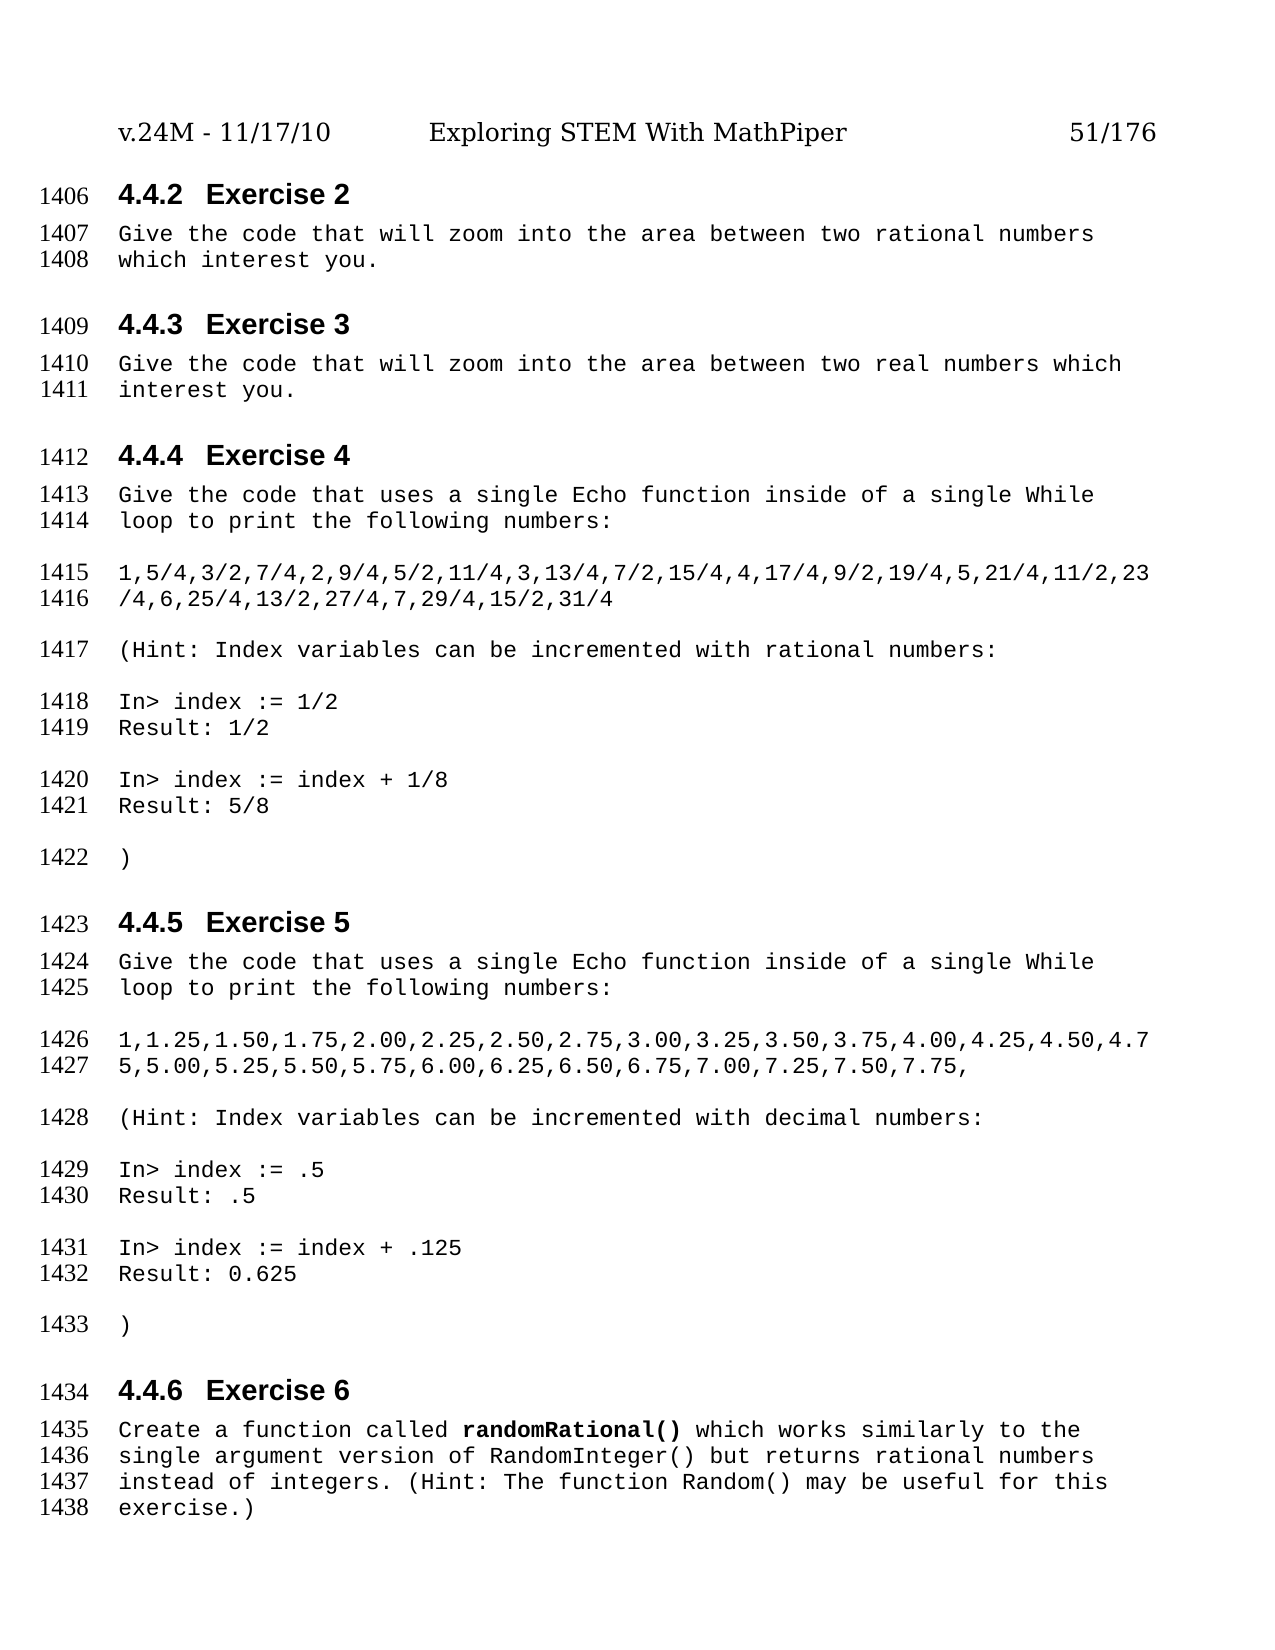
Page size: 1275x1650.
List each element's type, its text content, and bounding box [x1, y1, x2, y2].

text (Hint: Index variables can be incremented with decimal numbers: [118, 1106, 1157, 1132]
text In> index := .5 [118, 1158, 1157, 1184]
text 1,1.25,1.50,1.75,2.00,2.25,2.50,2.75,3.00,3.25,3.50,3.75,4.00,4.25,4.50,4.75,5.00,5.25,5.50,5.75,6.00,6.25,6.50,6.75,7.00,7.25,7.50,7.75, [118, 1028, 1157, 1080]
subtitle Exercise 2 [118, 177, 1157, 210]
subtitle Exercise 5 [118, 905, 1157, 939]
text In> index := index + 1/8 [118, 768, 1157, 794]
text In> index := index + .125 [118, 1236, 1157, 1262]
text ) [118, 1314, 1157, 1340]
text Give the code that will zoom into the area between two real numbers which interest you. [118, 353, 1157, 404]
subtitle Exercise 6 [118, 1373, 1157, 1406]
text Create a function called randomRational() which works similarly to the single argument version of RandomInteger() but returns rational numbers instead of integers. (Hint: The function Random() may be useful for this exercise.) [118, 1418, 1157, 1522]
subtitle Exercise 3 [118, 307, 1157, 341]
text ) [118, 846, 1157, 872]
text (Hint: Index variables can be incremented with rational numbers: [118, 639, 1157, 665]
text Result: 5/8 [118, 794, 1157, 820]
text Give the code that uses a single Echo function inside of a single While loop to print the following numbers: [118, 483, 1157, 535]
text In> index := 1/2 [118, 691, 1157, 717]
text Result: 1/2 [118, 717, 1157, 742]
text Result: 0.625 [118, 1262, 1157, 1288]
text Result: .5 [118, 1184, 1157, 1210]
subtitle Exercise 4 [118, 438, 1157, 471]
text Give the code that uses a single Echo function inside of a single While loop to print the following numbers: [118, 951, 1157, 1003]
text Give the code that will zoom into the area between two rational numbers which interest you. [118, 222, 1157, 274]
text 1,5/4,3/2,7/4,2,9/4,5/2,11/4,3,13/4,7/2,15/4,4,17/4,9/2,19/4,5,21/4,11/2,23/4,6,25/4,13/2,27/4,7,29/4,15/2,31/4 [118, 561, 1157, 613]
